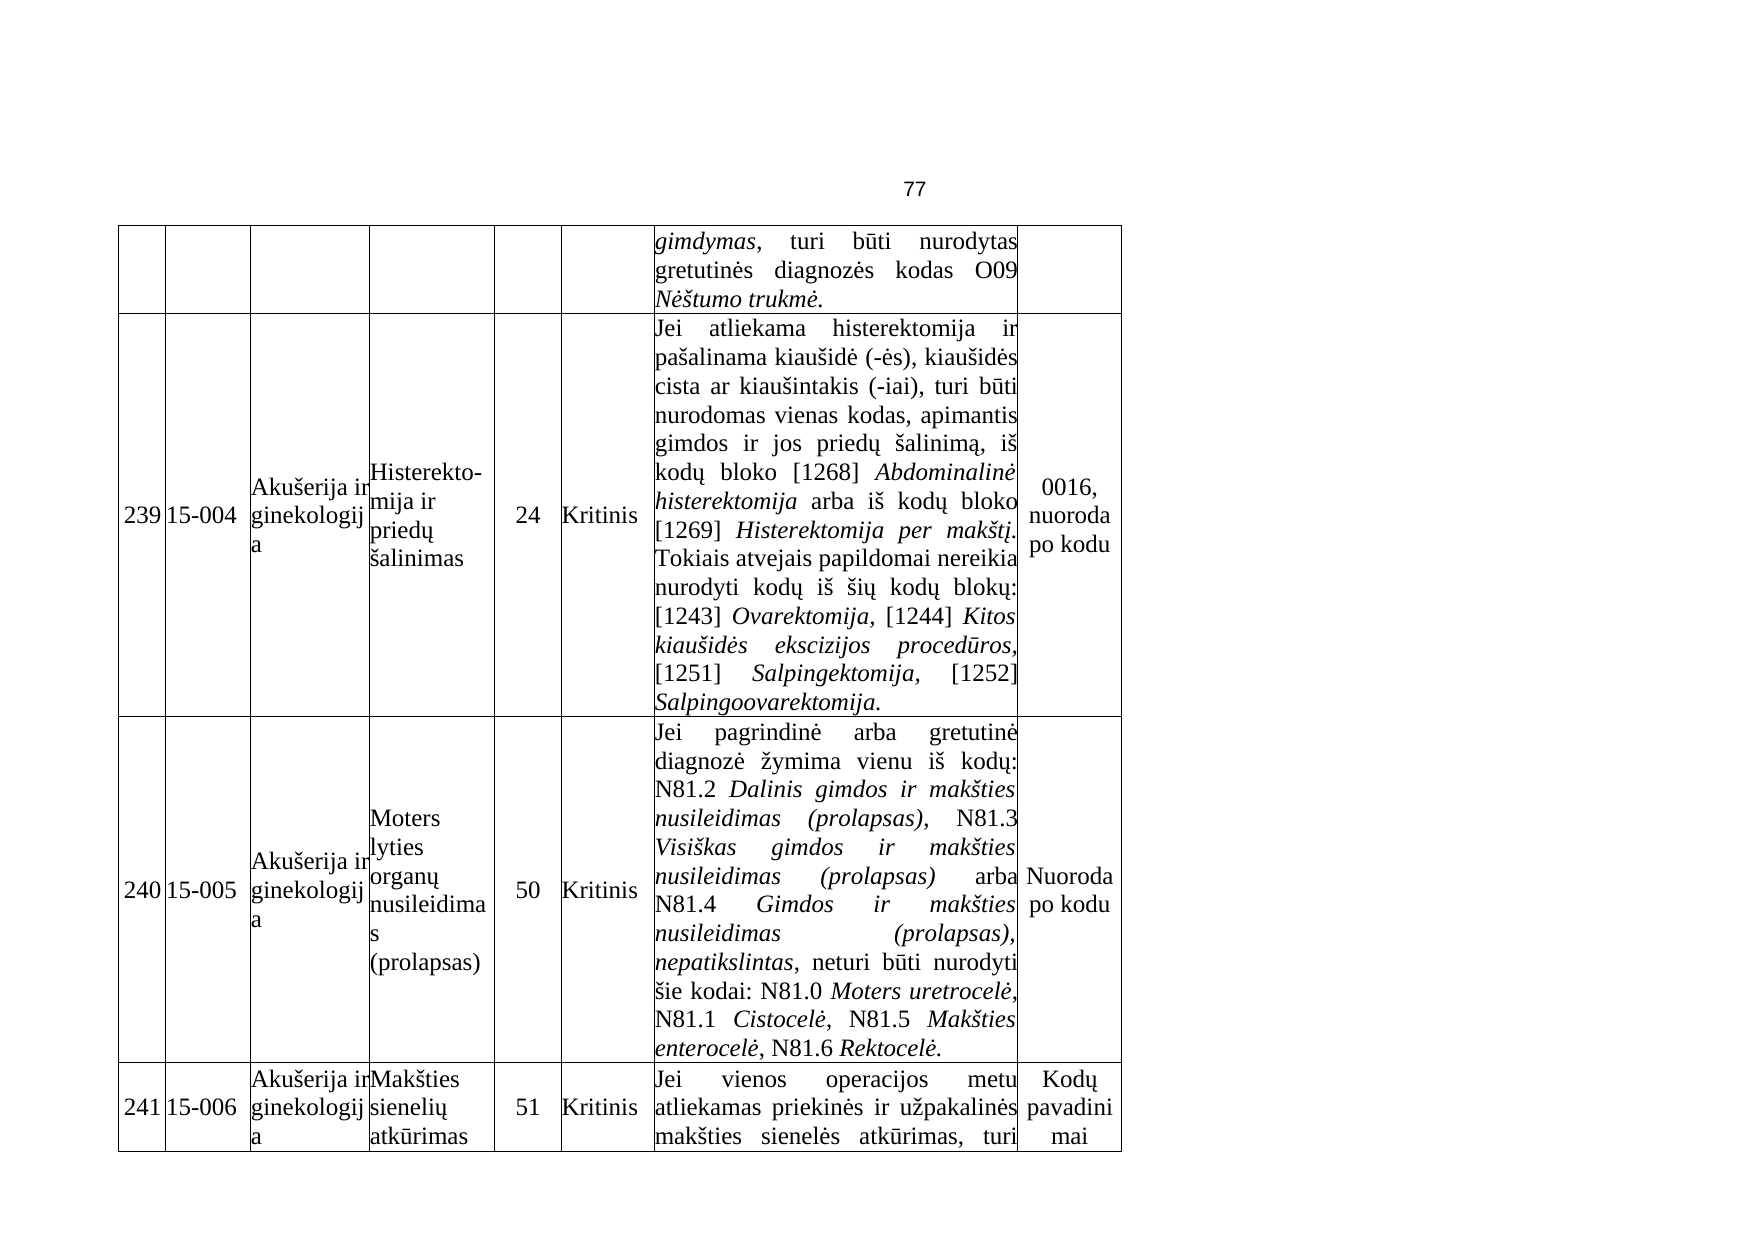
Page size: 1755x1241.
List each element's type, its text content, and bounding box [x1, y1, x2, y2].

table_cell 240 [119, 717, 165, 1062]
table_cell [251, 226, 369, 312]
table_cell 15-004 [166, 314, 250, 716]
table_cell 241 [119, 1063, 165, 1151]
table_cell gimdymas, turi būti nurodytas gretutinės diagnozės kodas O09 Nėštumo trukmė. [655, 226, 1017, 312]
table_cell Makšties sienelių atkūrimas [370, 1063, 494, 1151]
table_cell 239 [119, 314, 165, 716]
table_cell [119, 226, 165, 312]
table_cell Moters lyties organų nusileidimas (prolapsas) [370, 717, 494, 1062]
table_cell Kritinis [562, 717, 654, 1062]
table_cell Akušerija ir ginekologija [251, 1063, 369, 1151]
table_cell Kritinis [562, 314, 654, 716]
table_cell Jei atliekama histerektomija ir pašalinama kiaušidė (-ės), kiaušidės cista ar kiaušintakis (-iai), turi būti nurodomas vienas kodas, apimantis gimdos ir jos priedų šalinimą, iš kodų bloko [1268] Abdominalinė histerektomija arba iš kodų bloko [1269] Histerektomija per makštį. Tokiais atvejais papildomai nereikia nurodyti kodų iš šių kodų blokų: [1243] Ovarektomija, [1244] Kitos kiaušidės ekscizijos procedūros, [1251] Salpingektomija, [1252] Salpingoovarektomija. [655, 314, 1017, 716]
table_cell [1018, 226, 1121, 312]
table_cell 50 [495, 717, 561, 1062]
table_cell [370, 226, 494, 312]
table_cell [495, 226, 561, 312]
table_cell Nuoroda po kodu [1018, 717, 1121, 1062]
table_cell 0016, nuoroda po kodu [1018, 314, 1121, 716]
table_cell 51 [495, 1063, 561, 1151]
table_cell 15-005 [166, 717, 250, 1062]
table_cell [562, 226, 654, 312]
table_cell Kodų pavadinimai [1018, 1063, 1121, 1151]
table_cell [166, 226, 250, 312]
table_cell Histerekto-mija ir priedų šalinimas [370, 314, 494, 716]
table_cell Jei vienos operacijos metu atliekamas priekinės ir užpakalinės makšties sienelės atkūrimas, turi [655, 1063, 1017, 1151]
table_cell Jei pagrindinė arba gretutinė diagnozė žymima vienu iš kodų: N81.2 Dalinis gimdos ir makšties nusileidimas (prolapsas), N81.3 Visiškas gimdos ir makšties nusileidimas (prolapsas) arba N81.4 Gimdos ir makšties nusileidimas (prolapsas), nepatikslintas, neturi būti nurodyti šie kodai: N81.0 Moters uretrocelė, N81.1 Cistocelė, N81.5 Makšties enterocelė, N81.6 Rektocelė. [655, 717, 1017, 1062]
table_cell 15-006 [166, 1063, 250, 1151]
table_cell Akušerija ir ginekologija [251, 314, 369, 716]
table_cell Akušerija ir ginekologija [251, 717, 369, 1062]
table_cell 24 [495, 314, 561, 716]
table_cell Kritinis [562, 1063, 654, 1151]
